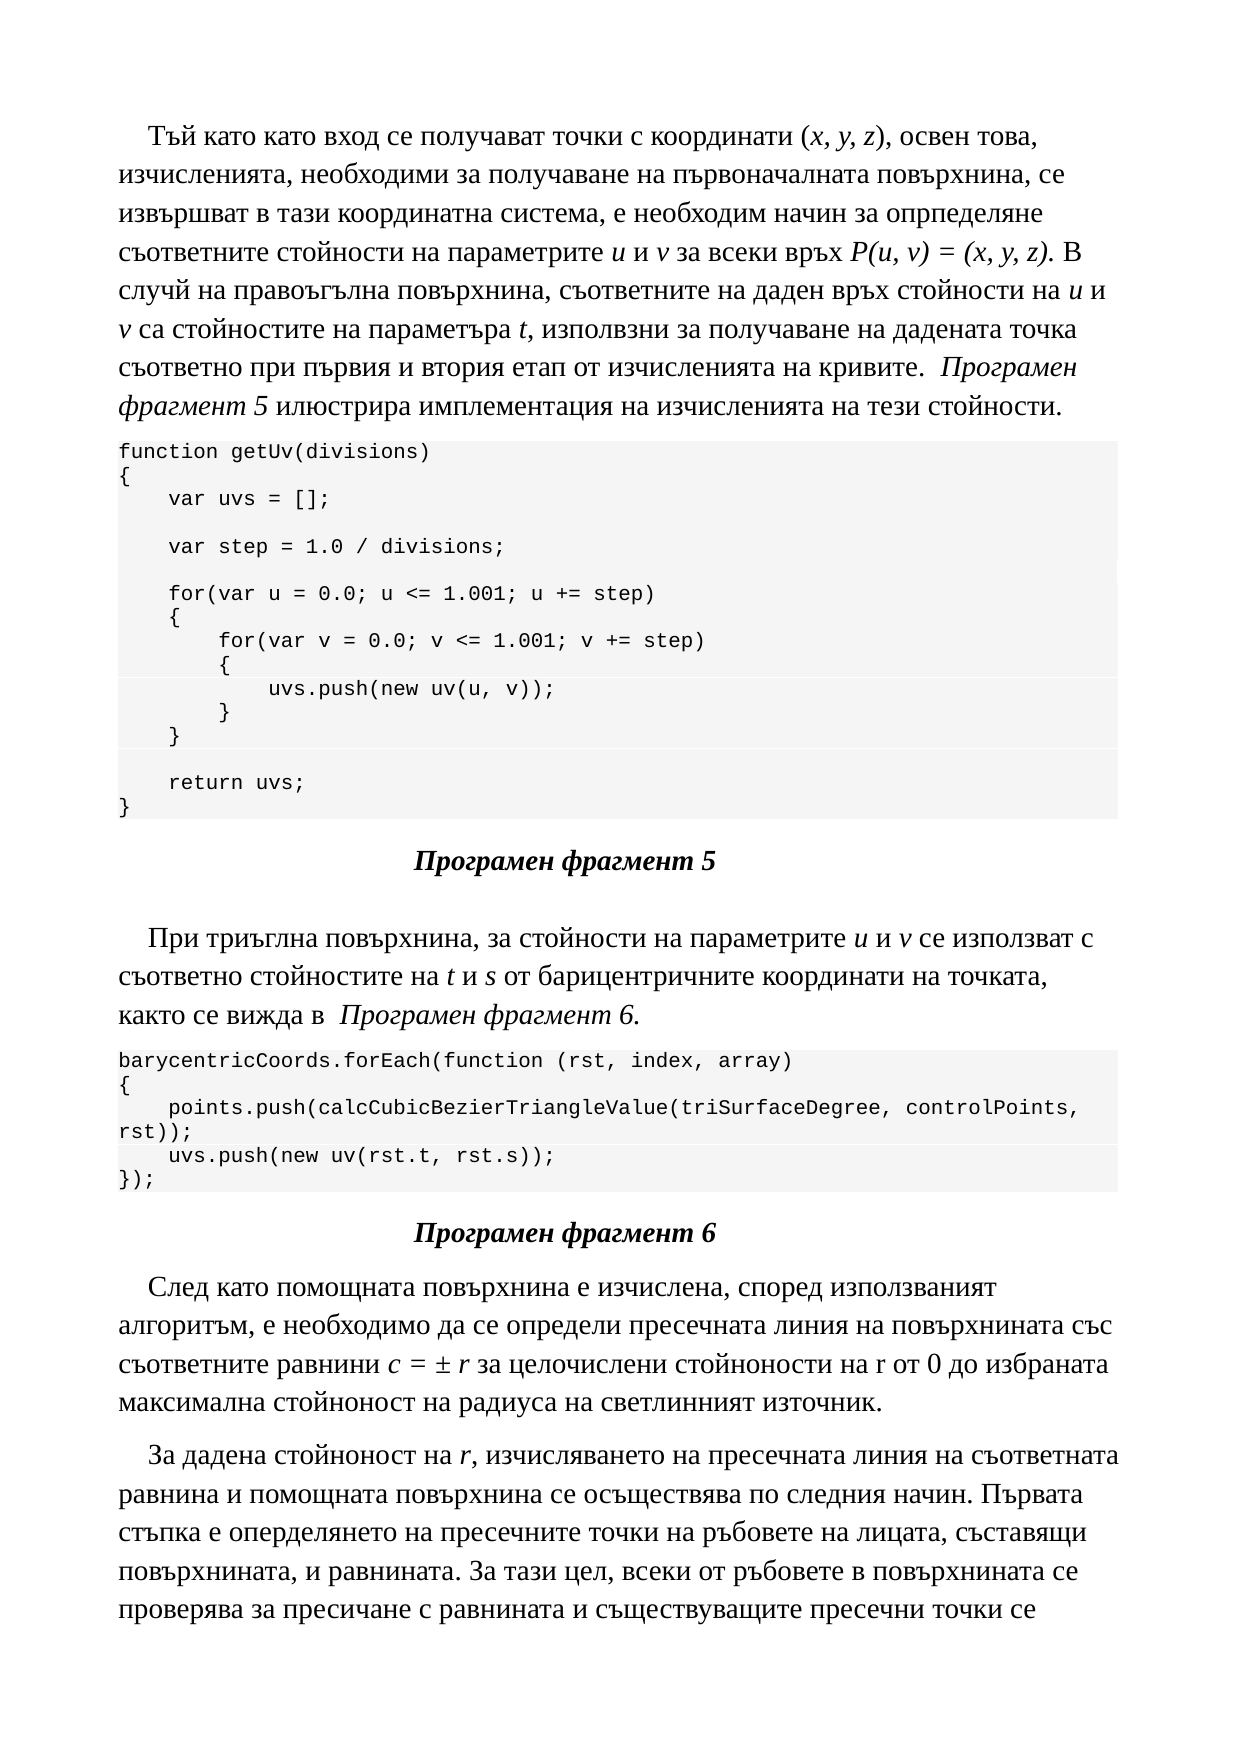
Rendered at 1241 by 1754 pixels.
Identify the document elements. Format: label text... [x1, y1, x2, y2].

text }); [118, 1168, 1122, 1192]
text var step = 1.0 / divisions; [118, 536, 1122, 559]
text За дадена стойноност на r, изчисляването на пресечната линия на съответната равнина и помощната повърхнина се осъществява по следния начин. Първата стъпка е оперделянето на пресечните точки на ръбовете на лицата, съставящи повърхнината, и равнината. За тази цел, всеки от ръбовете в повърхнината се проверява за пресичане с равнината и съществуващите пресечни точки се [118, 1437, 1122, 1625]
text Програмен фрагмент 5 [118, 843, 1122, 877]
text { [118, 465, 1122, 488]
text uvs.push(new uv(u, v)); [118, 677, 1122, 701]
text points.push(calcCubicBezierTriangleValue(triSurfaceDegree, controlPoints, rst)); [118, 1097, 1122, 1144]
text return uvs; [118, 772, 1122, 796]
text След като помощната повърхнина е изчислена, според използваният алгоритъм, е необходимо да се определи пресечната линия на повърхнината със съответните равнини c = ± r за целочислени стойноности на r от 0 до избраната максимална стойноност на радиуса на светлинният източник. [118, 1269, 1122, 1418]
text function getUv(divisions) [118, 441, 1122, 465]
text uvs.push(new uv(rst.t, rst.s)); [118, 1144, 1122, 1168]
text } [118, 796, 1122, 819]
text } [118, 701, 1122, 725]
text for(var u = 0.0; u <= 1.001; u += step) [118, 583, 1122, 607]
text При триъглна повърхнина, за стойности на параметрите u и v се използват с съответно стойностите на t и s от барицентричните координати на точката, както се вижда в Програмен фрагмент 6. [118, 920, 1122, 1030]
text { [118, 607, 1122, 630]
text Програмен фрагмент 6 [118, 1216, 1122, 1249]
text Тъй като като вход се получават точки с координати (x, y, z), освен това, изчисленията, необходими за получаване на първоначалната повърхнина, се извършват в тази координатна система, е необходим начин за опрпеделяне съответните стойности на параметрите u и v за всеки връх P(u, v) = (x, y, z). В случй на правоъгълна повърхнина, съответните на даден връх стойности на u и v са стойностите на параметъра t, изполвзни за получаване на дадената точка съответно при първия и втория етап от изчисленията на кривите. Програмен фрагмент 5 илюстрира имплементация на изчисленията на тези стойности. [118, 118, 1122, 421]
text } [118, 725, 1122, 748]
text { [118, 1074, 1122, 1097]
text for(var v = 0.0; v <= 1.001; v += step) [118, 630, 1122, 654]
text { [118, 654, 1122, 677]
text var uvs = []; [118, 488, 1122, 512]
text barycentricCoords.forEach(function (rst, index, array) [118, 1050, 1122, 1074]
